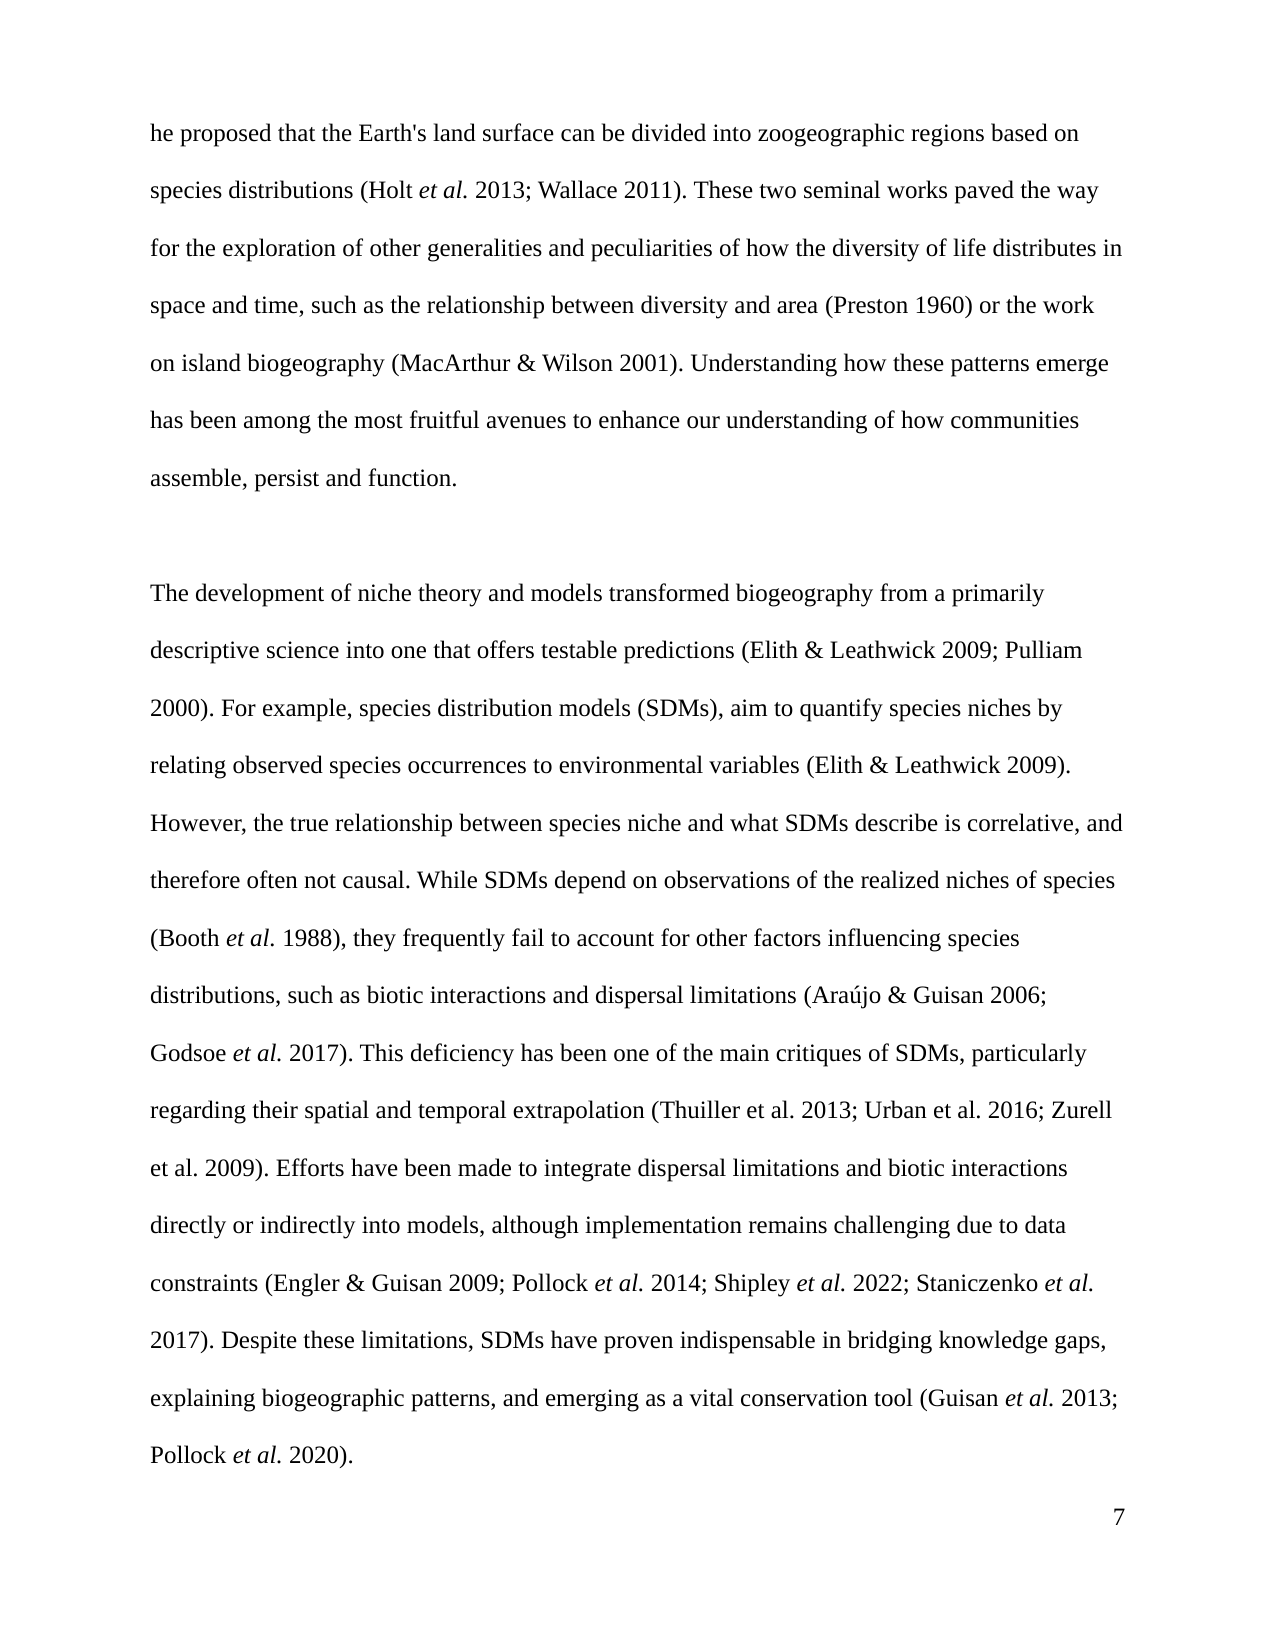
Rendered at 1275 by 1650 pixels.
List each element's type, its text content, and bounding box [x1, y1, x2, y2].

text The development of niche theory and models transformed biogeography from a primarily descriptive science into one that offers testable predictions (Elith & Leathwick 2009; Pulliam 2000). For example, species distribution models (SDMs), aim to quantify species niches by relating observed species occurrences to environmental variables (Elith & Leathwick 2009). However, the true relationship between species niche and what SDMs describe is correlative, and therefore often not causal. While SDMs depend on observations of the realized niches of species (Booth et al. 1988), they frequently fail to account for other factors influencing species distributions, such as biotic interactions and dispersal limitations (Araújo & Guisan 2006; Godsoe et al. 2017). This deficiency has been one of the main critiques of SDMs, particularly regarding their spatial and temporal extrapolation (Thuiller et al. 2013; Urban et al. 2016; Zurell et al. 2009). Efforts have been made to integrate dispersal limitations and biotic interactions directly or indirectly into models, although implementation remains challenging due to data constraints (Engler & Guisan 2009; Pollock et al. 2014; Shipley et al. 2022; Staniczenko et al. 2017). Despite these limitations, SDMs have proven indispensable in bridging knowledge gaps, explaining biogeographic patterns, and emerging as a vital conservation tool (Guisan et al. 2013; Pollock et al. 2020). [150, 578, 1125, 1469]
text he proposed that the Earth's land surface can be divided into zoogeographic regions based on species distributions (Holt et al. 2013; Wallace 2011). These two seminal works paved the way for the exploration of other generalities and peculiarities of how the diversity of life distributes in space and time, such as the relationship between diversity and area (Preston 1960) or the work on island biogeography (MacArthur & Wilson 2001). Understanding how these patterns emerge has been among the most fruitful avenues to enhance our understanding of how communities assemble, persist and function. [150, 118, 1125, 492]
